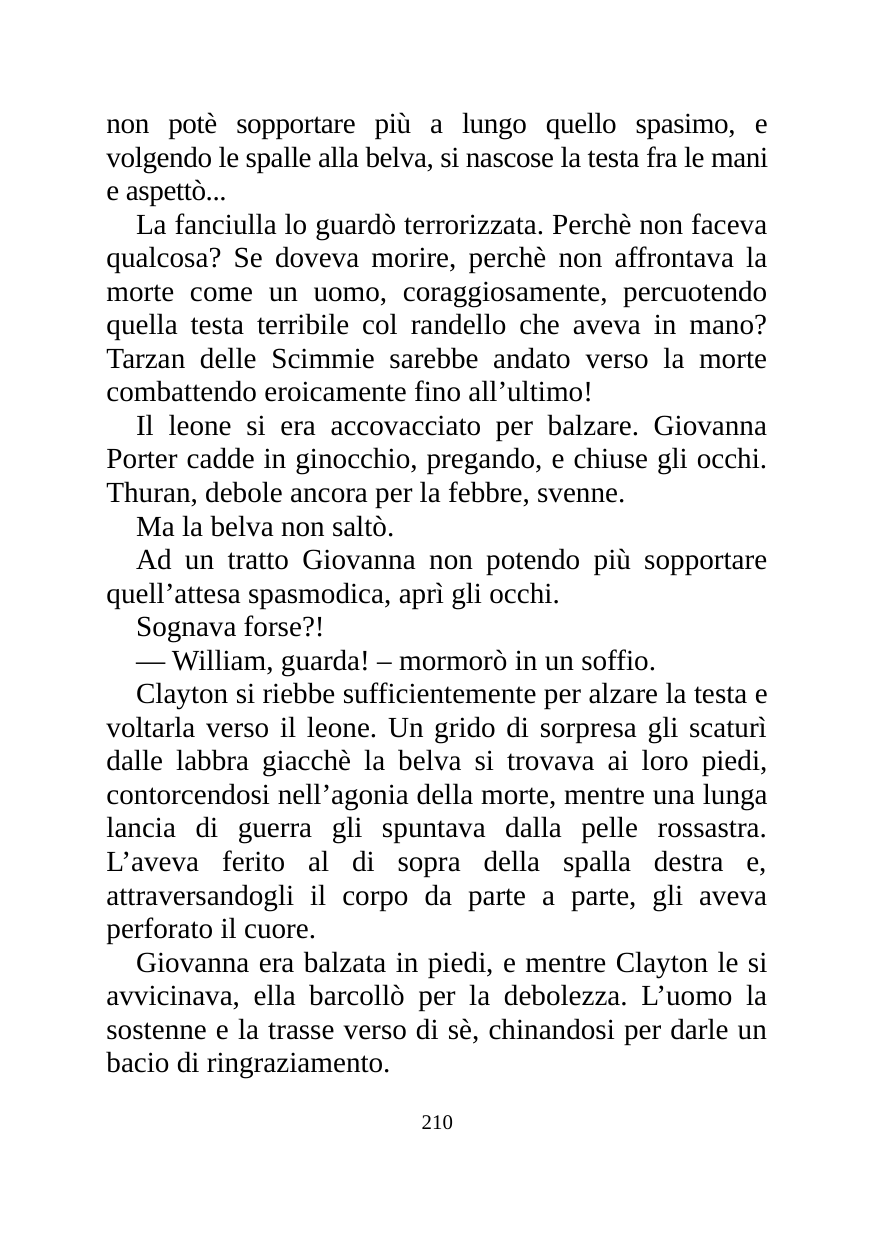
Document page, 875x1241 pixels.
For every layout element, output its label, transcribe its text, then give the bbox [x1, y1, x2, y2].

text — William, guarda! – mormorò in un soffio. [106, 643, 768, 676]
text Ad un tratto Giovanna non potendo più sopportare quell’attesa spasmodica, aprì gli occhi. [106, 542, 768, 609]
text non potè sopportare più a lungo quello spasimo, e volgendo le spalle alla belva, si nascose la testa fra le mani e aspettò... [106, 106, 768, 207]
text Giovanna era balzata in piedi, e mentre Clayton le si avvicinava, ella barcollò per la debolezza. L’uomo la sostenne e la trasse verso di sè, chinandosi per darle un bacio di ringraziamento. [106, 945, 768, 1079]
text Clayton si riebbe sufficientemente per alzare la testa e voltarla verso il leone. Un grido di sorpresa gli scaturì dalle labbra giacchè la belva si trovava ai loro piedi, contorcendosi nell’agonia della morte, mentre una lunga lancia di guerra gli spuntava dalla pelle rossastra. L’aveva ferito al di sopra della spalla destra e, attraversandogli il corpo da parte a parte, gli aveva perforato il cuore. [106, 676, 768, 945]
text La fanciulla lo guardò terrorizzata. Perchè non faceva qualcosa? Se doveva morire, perchè non affrontava la morte come un uomo, coraggiosamente, percuotendo quella testa terribile col randello che aveva in mano? Tarzan delle Scimmie sarebbe andato verso la morte combattendo eroicamente fino all’ultimo! [106, 207, 768, 408]
text Sognava forse?! [106, 609, 768, 643]
text Il leone si era accovacciato per balzare. Giovanna Porter cadde in ginocchio, pregando, e chiuse gli occhi. Thuran, debole ancora per la febbre, svenne. [106, 408, 768, 509]
text Ma la belva non saltò. [106, 509, 768, 542]
